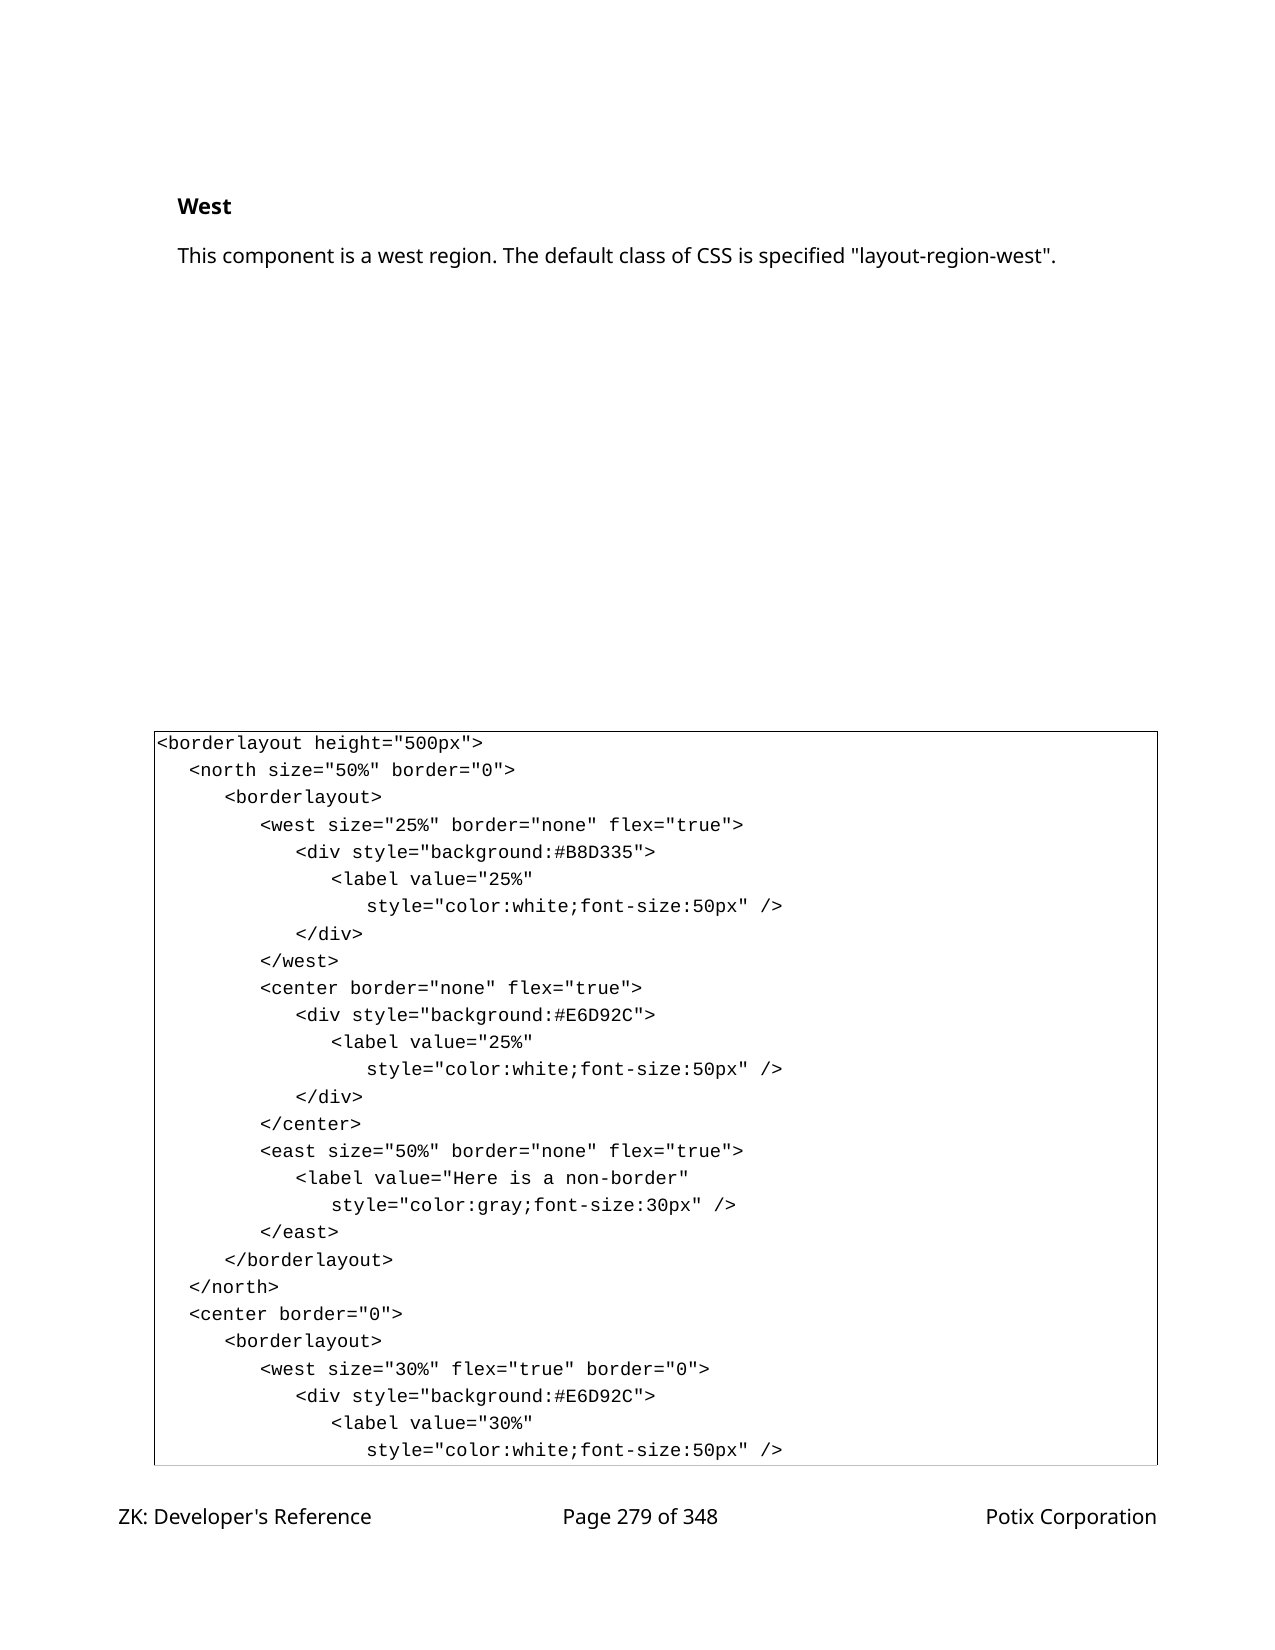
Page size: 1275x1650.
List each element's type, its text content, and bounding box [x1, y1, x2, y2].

text <label value="30%" [155, 1411, 1157, 1435]
text <north size="50%" border="0"> [155, 758, 1157, 782]
text <center border="none" flex="true"> [155, 976, 1157, 1000]
text </north> [155, 1275, 1157, 1299]
text <div style="background:#B8D335"> [155, 840, 1157, 864]
text <label value="Here is a non-border" [155, 1166, 1157, 1190]
text This component is a west region. The default class of CSS is specified "layout-region-west". [177, 241, 1157, 269]
text style="color:white;font-size:50px" /> [155, 1438, 1157, 1465]
text </div> [155, 1084, 1157, 1109]
text <borderlayout height="500px"> [155, 732, 1157, 755]
text <div style="background:#E6D92C"> [155, 1003, 1157, 1027]
text </div> [155, 921, 1157, 946]
text <west size="25%" border="none" flex="true"> [155, 813, 1157, 837]
text <div style="background:#E6D92C"> [155, 1383, 1157, 1408]
subtitle West [177, 191, 1157, 221]
text <label value="25%" [155, 1030, 1157, 1054]
text <east size="50%" border="none" flex="true"> [155, 1139, 1157, 1163]
text <center border="0"> [155, 1302, 1157, 1326]
text <borderlayout> [155, 785, 1157, 810]
text style="color:white;font-size:50px" /> [155, 1057, 1157, 1082]
text </east> [155, 1220, 1157, 1245]
text </borderlayout> [155, 1248, 1157, 1272]
text style="color:white;font-size:50px" /> [155, 894, 1157, 918]
text <label value="25%" [155, 867, 1157, 891]
text <west size="30%" flex="true" border="0"> [155, 1356, 1157, 1381]
text <borderlayout> [155, 1329, 1157, 1353]
text style="color:gray;font-size:30px" /> [155, 1193, 1157, 1217]
text </west> [155, 948, 1157, 973]
text </center> [155, 1112, 1157, 1136]
